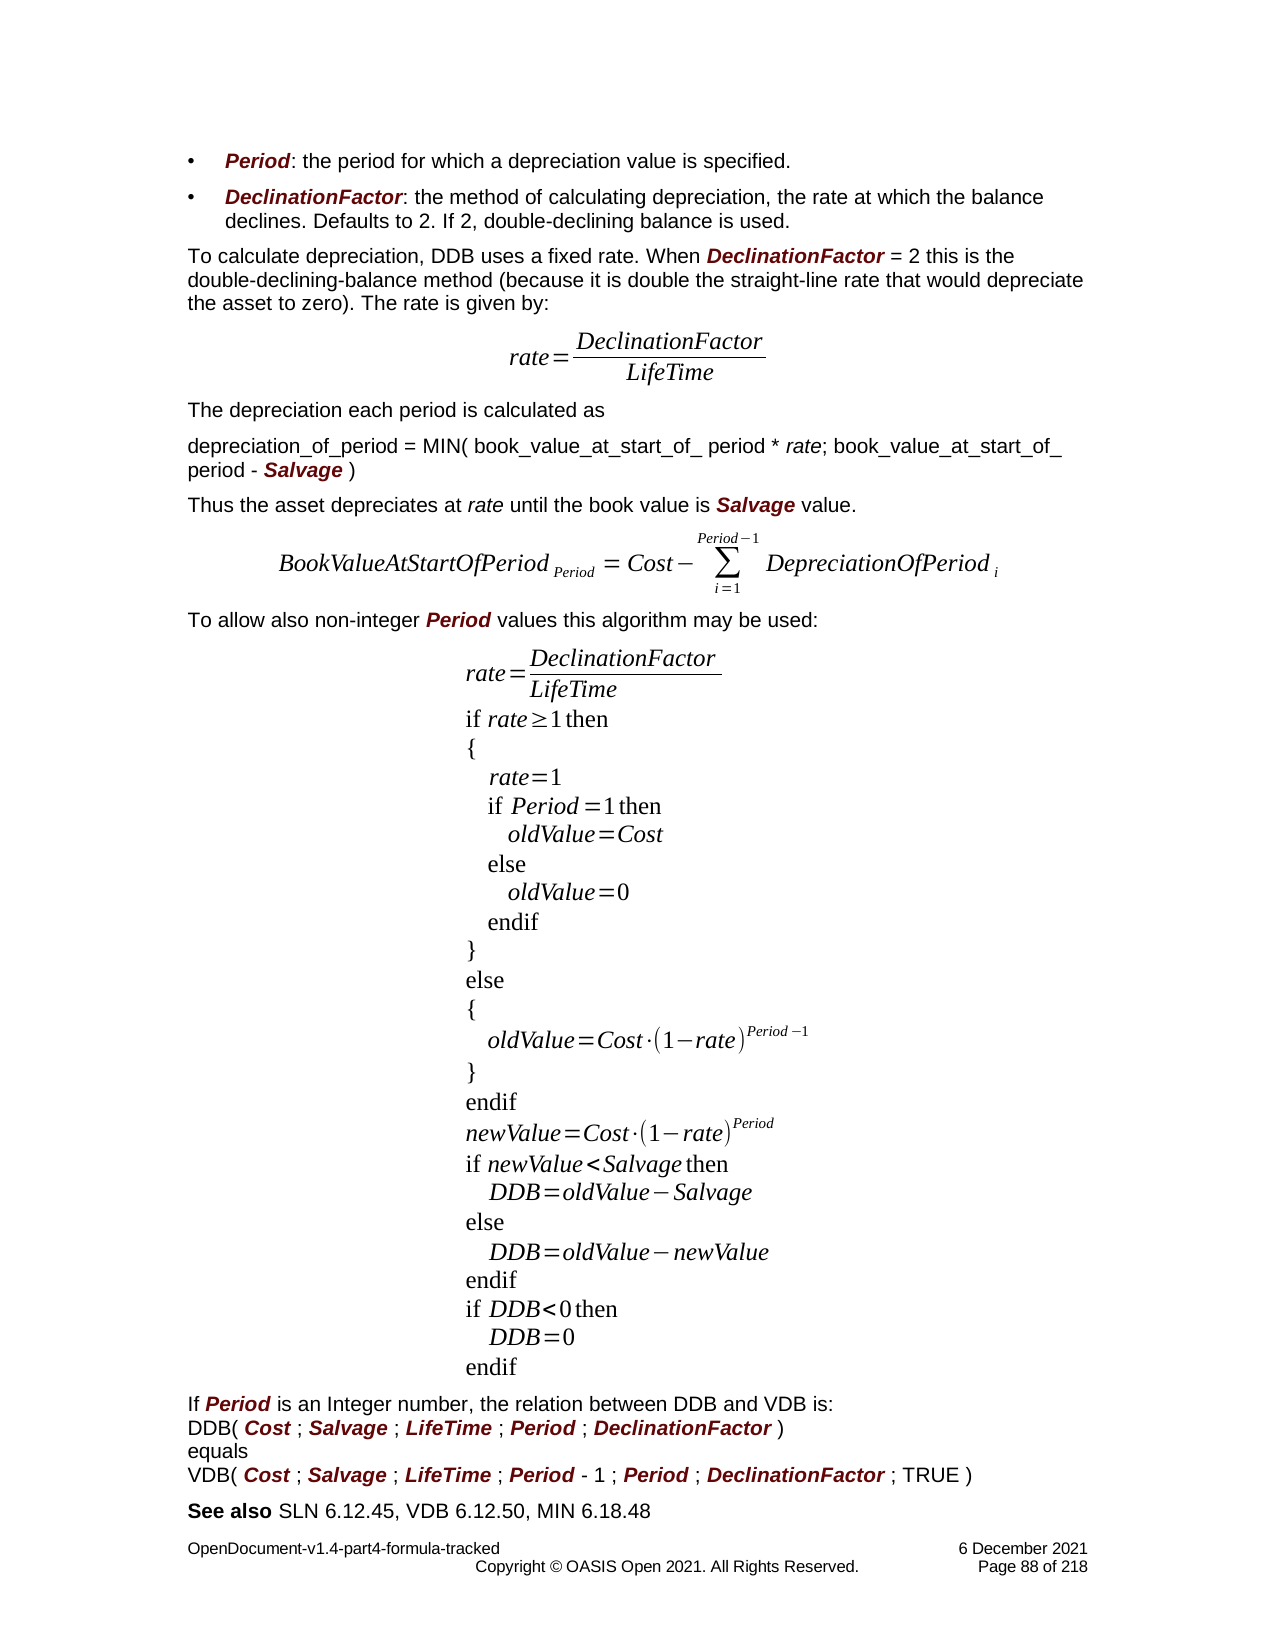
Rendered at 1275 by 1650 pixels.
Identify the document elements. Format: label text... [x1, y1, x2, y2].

text depreciation_of_period = MIN( book_value_at_start_of_ period * rate; book_value_at_start_of_ period - Salvage ) [187, 434, 1088, 482]
text If Period is an Integer number, the relation between DDB and VDB is: DDB( Cost ; Salvage ; LifeTime ; Period ; DeclinationFactor ) equals VDB( Cost ; Salvage ; LifeTime ; Period - 1 ; Period ; DeclinationFactor ; TRUE ) [187, 1393, 1088, 1487]
text To allow also non-integer Period values this algorithm may be used: [187, 609, 1088, 632]
text To calculate depreciation, DDB uses a fixed rate. When DeclinationFactor = 2 this is the double-declining-balance method (because it is double the straight-line rate that would depreciate the asset to zero). The rate is given by: [187, 245, 1088, 315]
text Thus the asset depreciates at rate until the book value is Salvage value. [187, 494, 1088, 517]
text The depreciation each period is calculated as [187, 399, 1088, 422]
text See also SLN 6.12.45, VDB 6.12.50, MIN 6.18.48 [187, 1499, 1088, 1523]
list Period: the period for which a depreciation value is specified. [187, 150, 1088, 173]
list DeclinationFactor: the method of calculating depreciation, the rate at which the balance declines. Defaults to 2. If 2, double-declining balance is used. [187, 186, 1088, 233]
